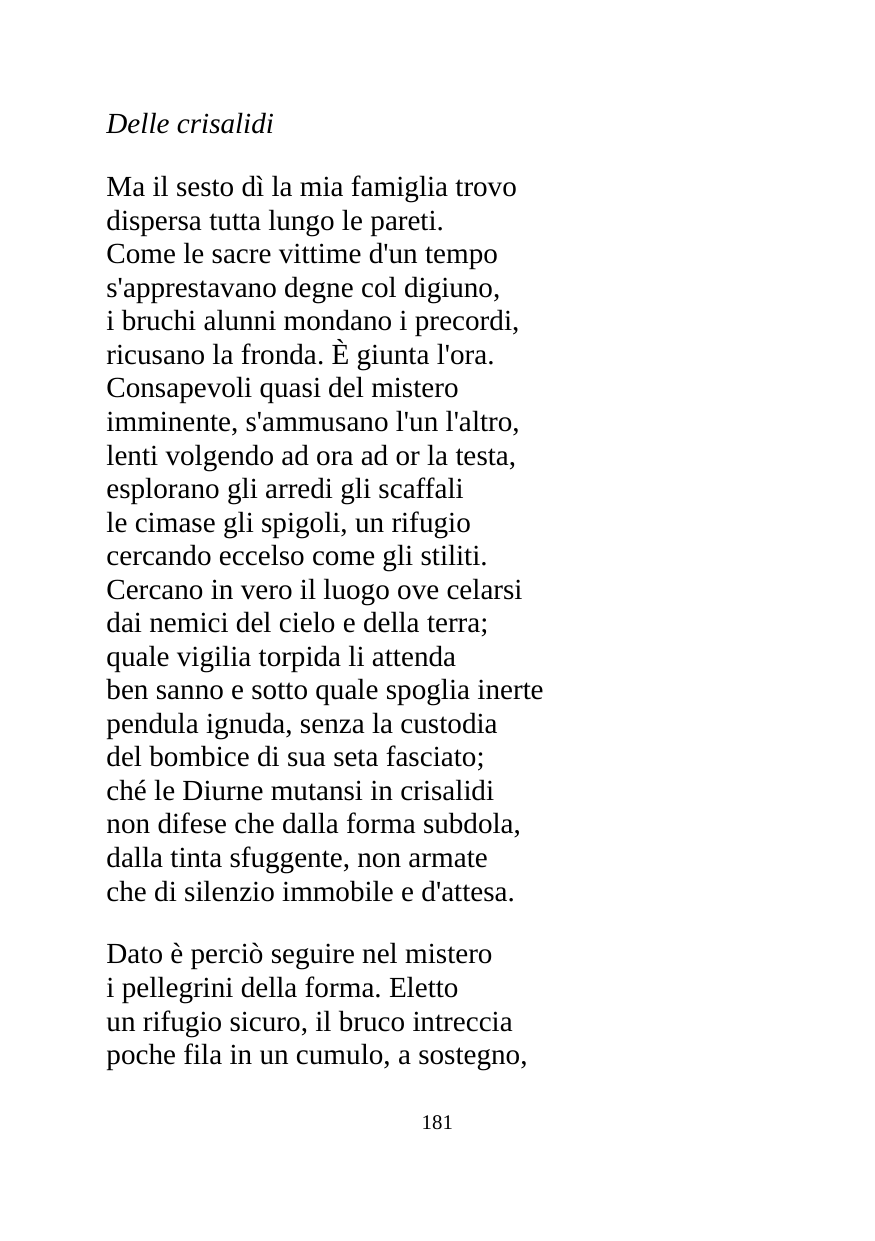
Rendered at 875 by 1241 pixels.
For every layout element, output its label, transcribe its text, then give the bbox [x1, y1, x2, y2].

subtitle Delle crisalidi [106, 106, 768, 140]
text i bruchi alunni mondano i precordi, [106, 303, 768, 337]
text pendula ignuda, senza la custodia [106, 706, 768, 739]
text del bombice di sua seta fasciato; [106, 739, 768, 773]
text dai nemici del cielo e della terra; [106, 605, 768, 639]
text Consapevoli quasi del mistero [106, 371, 768, 404]
text i pellegrini della forma. Eletto [106, 970, 768, 1004]
text ben sanno e sotto quale spoglia inerte [106, 672, 768, 706]
text esplorano gli arredi gli scaffali [106, 471, 768, 505]
text poche fila in un cumulo, a sostegno, [106, 1037, 768, 1071]
text ché le Diurne mutansi in crisalidi [106, 773, 768, 807]
text dalla tinta sfuggente, non armate [106, 840, 768, 874]
text non difese che dalla forma subdola, [106, 807, 768, 840]
text le cimase gli spigoli, un rifugio [106, 505, 768, 538]
text Cercano in vero il luogo ove celarsi [106, 572, 768, 605]
text quale vigilia torpida li attenda [106, 639, 768, 672]
text dispersa tutta lungo le pareti. [106, 203, 768, 236]
text cercando eccelso come gli stiliti. [106, 538, 768, 572]
text un rifugio sicuro, il bruco intreccia [106, 1004, 768, 1037]
text che di silenzio immobile e d'attesa. [106, 874, 768, 907]
text Dato è perciò seguire nel mistero [106, 937, 768, 970]
text ricusano la fronda. È giunta l'ora. [106, 337, 768, 371]
text Come le sacre vittime d'un tempo [106, 236, 768, 270]
text s'apprestavano degne col digiuno, [106, 270, 768, 303]
text Ma il sesto dì la mia famiglia trovo [106, 169, 768, 203]
text lenti volgendo ad ora ad or la testa, [106, 438, 768, 471]
text imminente, s'ammusano l'un l'altro, [106, 404, 768, 438]
